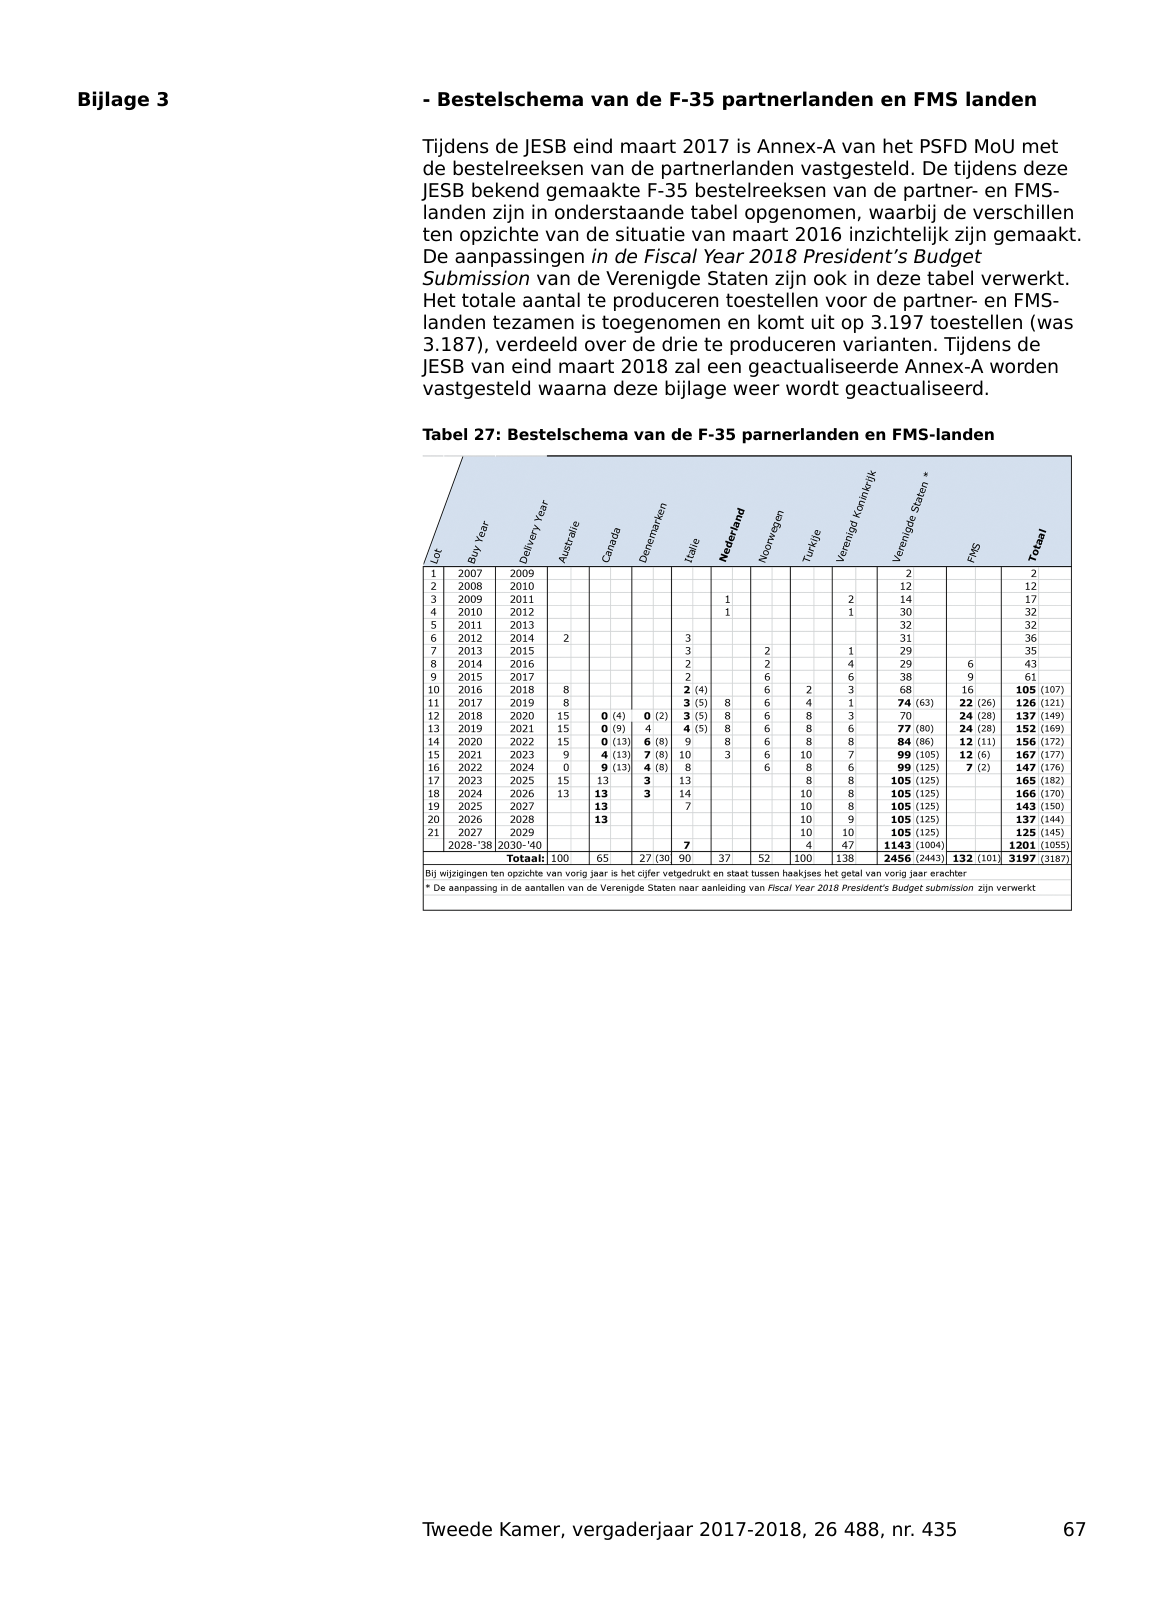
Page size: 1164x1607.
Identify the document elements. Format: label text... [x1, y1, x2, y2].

picture [422, 455, 1072, 911]
text Tijdens de JESB eind maart 2017 is Annex-A van het PSFD MoU met de bestelreeksen van de partnerlanden vastgesteld. De tijdens deze JESB bekend gemaakte F-35 bestelreeksen van de partner- en FMS-landen zijn in onderstaande tabel opgenomen, waarbij de verschillen ten opzichte van de situatie van maart 2016 inzichtelijk zijn gemaakt. De aanpassingen in de Fiscal Year 2018 President’s Budget Submission van de Verenigde Staten zijn ook in deze tabel verwerkt. Het totale aantal te produceren toestellen voor de partner- en FMS-landen tezamen is toegenomen en komt uit op 3.197 toestellen (was 3.187), verdeeld over de drie te produceren varianten. Tijdens de JESB van eind maart 2018 zal een geactualiseerde Annex-A worden vastgesteld waarna deze bijlage weer wordt geactualiseerd. [422, 136, 1087, 400]
text Tabel 27: Bestelschema van de F-35 parnerlanden en FMS-landen [422, 426, 1072, 444]
subtitle Bijlage 3 - Bestelschema van de F-35 partnerlanden en FMS landen [77, 89, 1087, 111]
